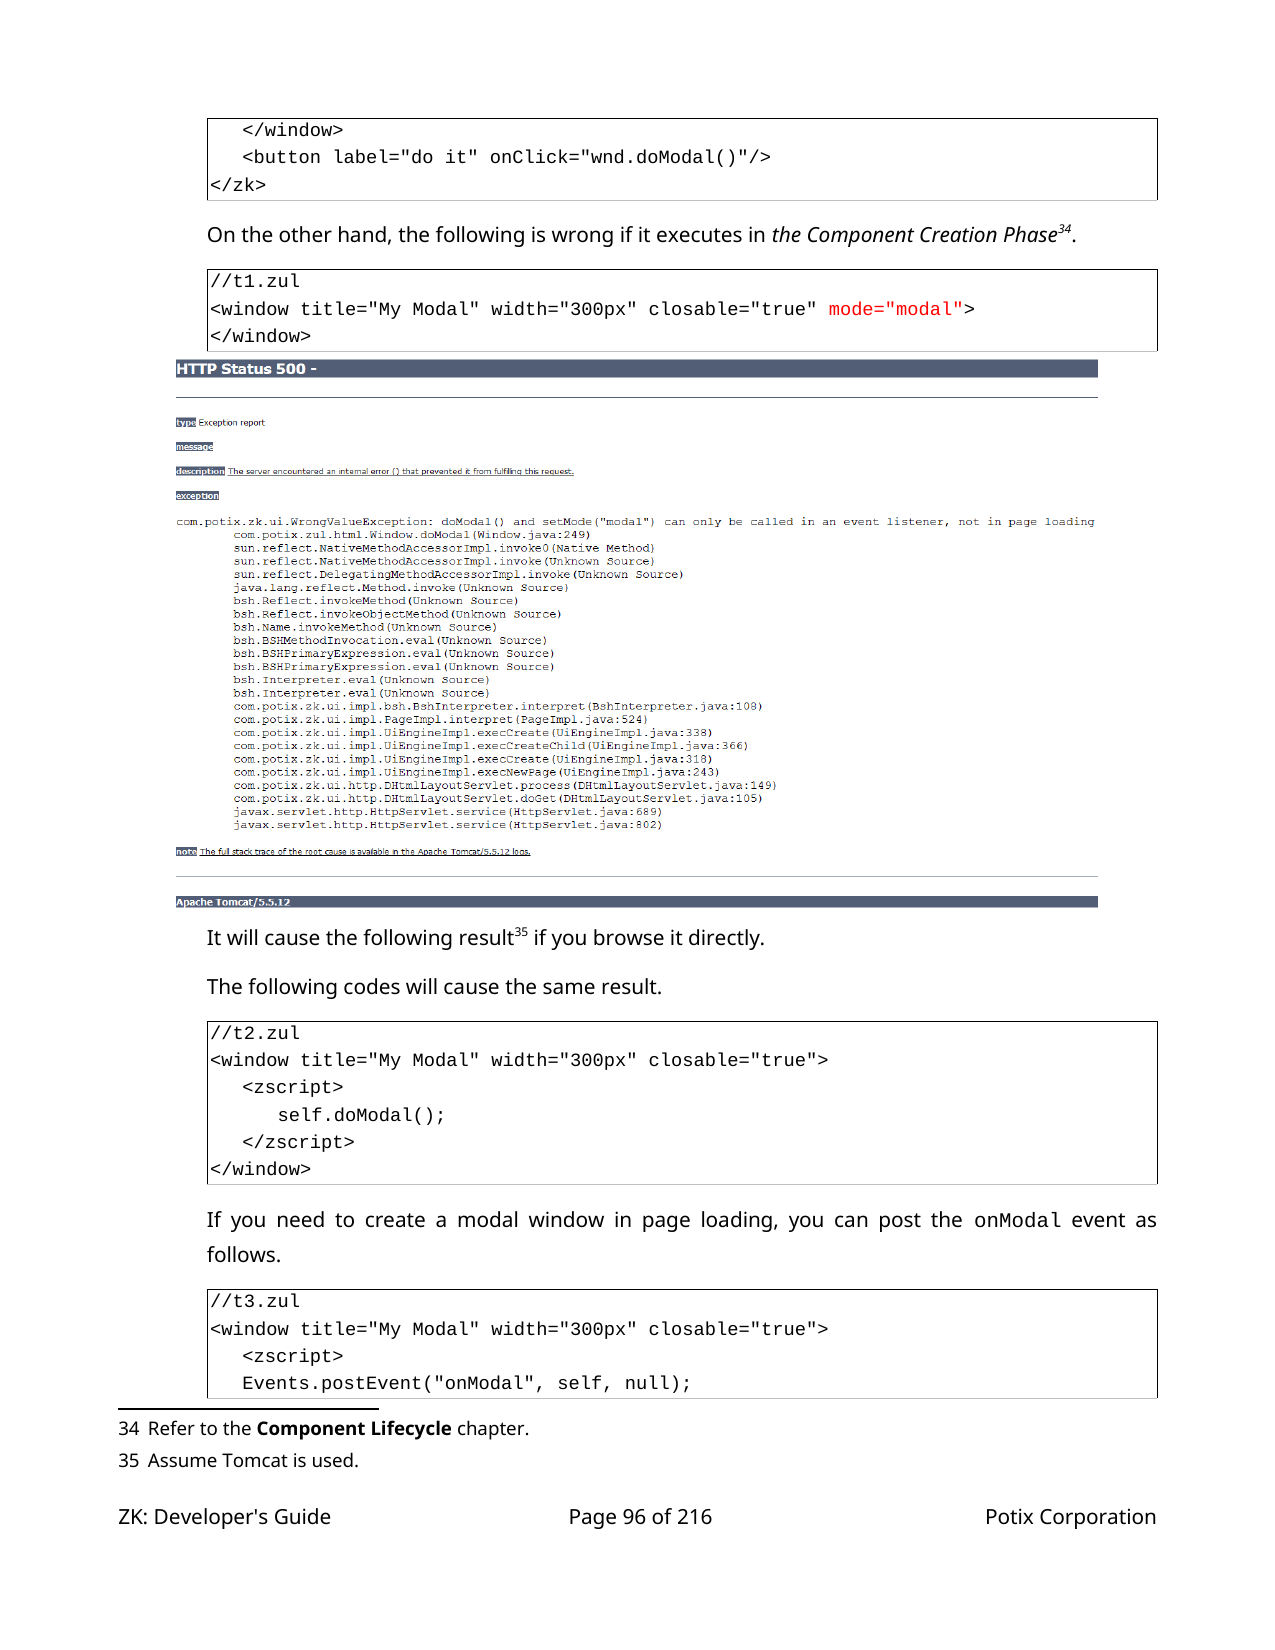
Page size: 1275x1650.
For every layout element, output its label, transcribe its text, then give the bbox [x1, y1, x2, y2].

text It will cause the following result if you browse it directly. [207, 911, 1157, 951]
text </window> [208, 119, 1157, 142]
text </zk> [208, 172, 1157, 200]
picture [172, 356, 1103, 911]
text </window> [208, 324, 1157, 351]
text Events.postEvent("onModal", self, null); [208, 1371, 1157, 1398]
text <window title="My Modal" width="300px" closable="true"> [208, 1048, 1157, 1072]
text //t3.zul [208, 1290, 1157, 1313]
text <window title="My Modal" width="300px" closable="true"> [208, 1316, 1157, 1341]
text </zscript> [208, 1130, 1157, 1154]
text Refer to the Component Lifecycle chapter. [118, 1416, 1157, 1441]
text //t1.zul [208, 270, 1157, 293]
text <button label="do it" onClick="wnd.doModal()"/> [208, 145, 1157, 169]
text self.doModal(); [208, 1102, 1157, 1127]
text //t2.zul [208, 1022, 1157, 1045]
text </window> [208, 1157, 1157, 1184]
text <zscript> [208, 1075, 1157, 1099]
text <zscript> [208, 1343, 1157, 1368]
text On the other hand, the following is wrong if it executes in the Component Creation Phase. [207, 220, 1157, 249]
text The following codes will cause the same result. [207, 972, 1157, 1000]
text <window title="My Modal" width="300px" closable="true" mode="modal"> [208, 296, 1157, 321]
text Assume Tomcat is used. [118, 1447, 1157, 1473]
text If you need to create a modal window in page loading, you can post the onModal event as follows. [207, 1205, 1157, 1268]
